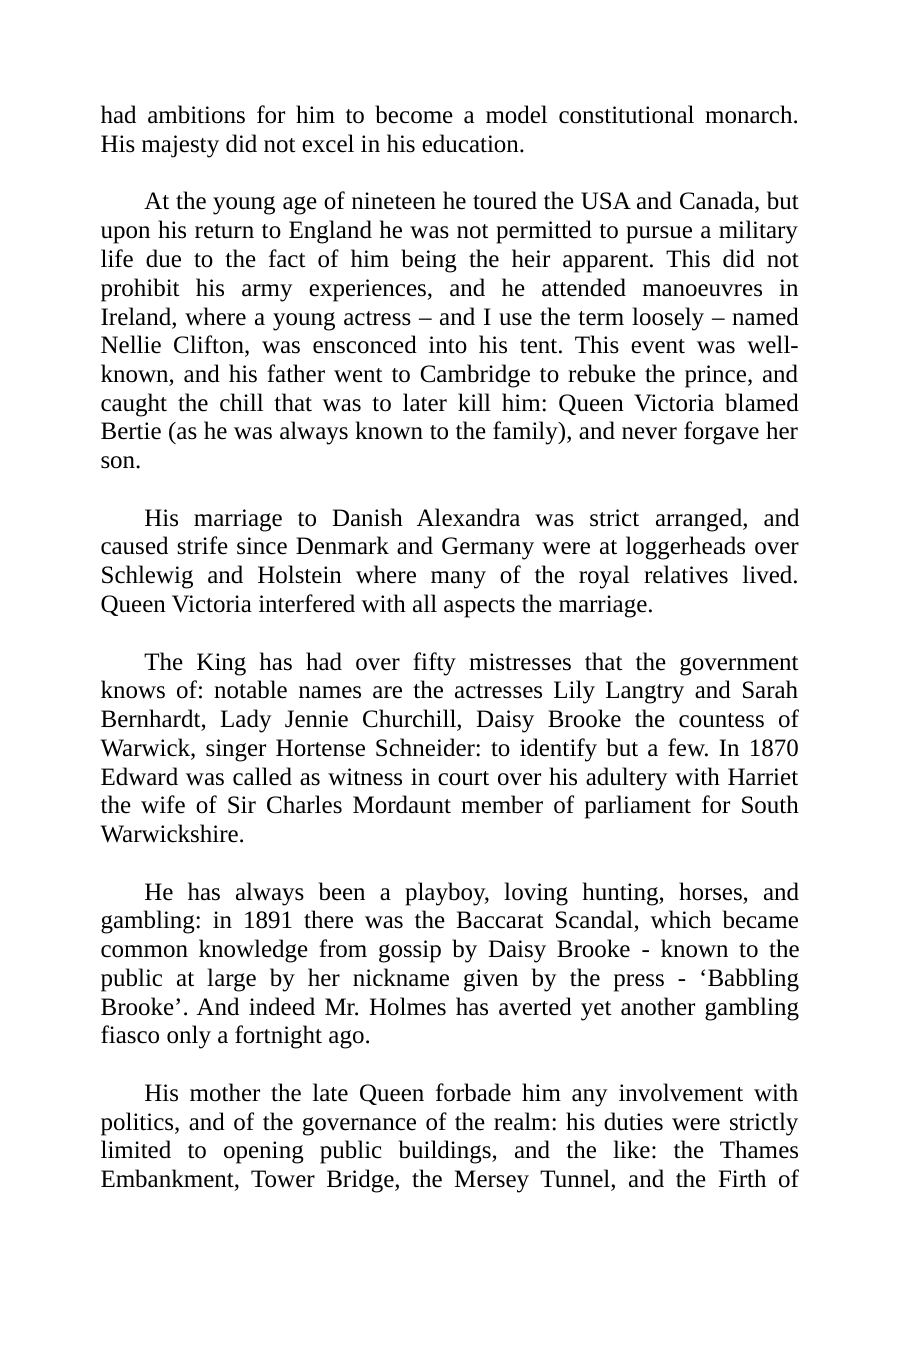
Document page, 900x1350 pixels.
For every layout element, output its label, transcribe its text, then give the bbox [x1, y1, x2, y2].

text had ambitions for him to become a model constitutional monarch. His majesty did not excel in his education. [100, 100, 799, 158]
text His mother the late Queen forbade him any involvement with politics, and of the governance of the realm: his duties were strictly limited to opening public buildings, and the like: the Thames Embankment, Tower Bridge, the Mersey Tunnel, and the Firth of [100, 1078, 799, 1193]
text He has always been a playboy, loving hunting, horses, and gambling: in 1891 there was the Baccarat Scandal, which became common knowledge from gossip by Daisy Brooke - known to the public at large by her nickname given by the press - ‘Babbling Brooke’. And indeed Mr. Holmes has averted yet another gambling fiasco only a fortnight ago. [100, 877, 799, 1049]
text The King has had over fifty mistresses that the government knows of: notable names are the actresses Lily Langtry and Sarah Bernhardt, Lady Jennie Churchill, Daisy Brooke the countess of Warwick, singer Hortense Schneider: to identify but a few. In 1870 Edward was called as witness in court over his adultery with Harriet the wife of Sir Charles Mordaunt member of parliament for South Warwickshire. [100, 647, 799, 848]
text At the young age of nineteen he toured the USA and Canada, but upon his return to England he was not permitted to pursue a military life due to the fact of him being the heir apparent. This did not prohibit his army experiences, and he attended manoeuvres in Ireland, where a young actress – and I use the term loosely – named Nellie Clifton, was ensconced into his tent. This event was well-known, and his father went to Cambridge to rebuke the prince, and caught the chill that was to later kill him: Queen Victoria blamed Bertie (as he was always known to the family), and never forgave her son. [100, 187, 799, 474]
text His marriage to Danish Alexandra was strict arranged, and caused strife since Denmark and Germany were at loggerheads over Schlewig and Holstein where many of the royal relatives lived. Queen Victoria interfered with all aspects the marriage. [100, 503, 799, 618]
